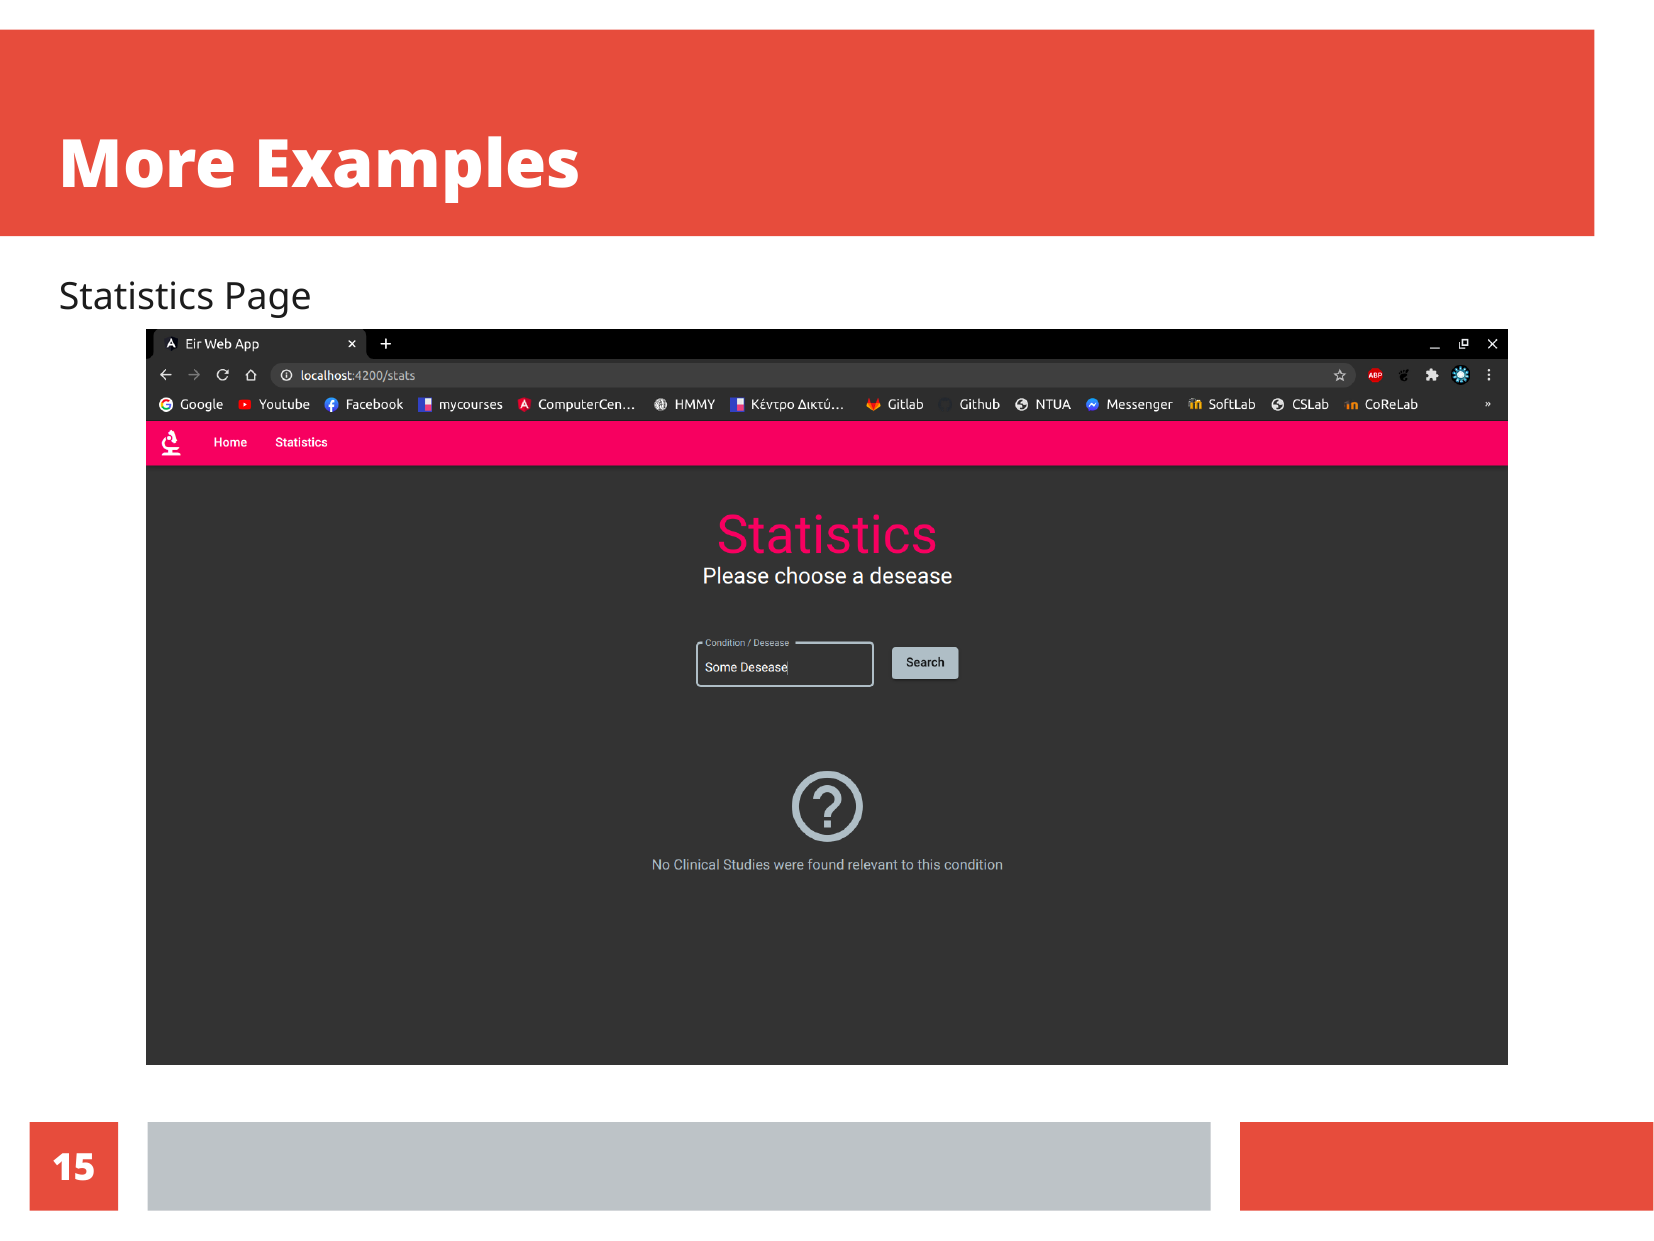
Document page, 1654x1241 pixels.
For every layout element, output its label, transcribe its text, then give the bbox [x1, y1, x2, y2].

list Statistics Page [59, 270, 1565, 1038]
title More Examples [59, 59, 1595, 207]
picture [146, 329, 1508, 1066]
